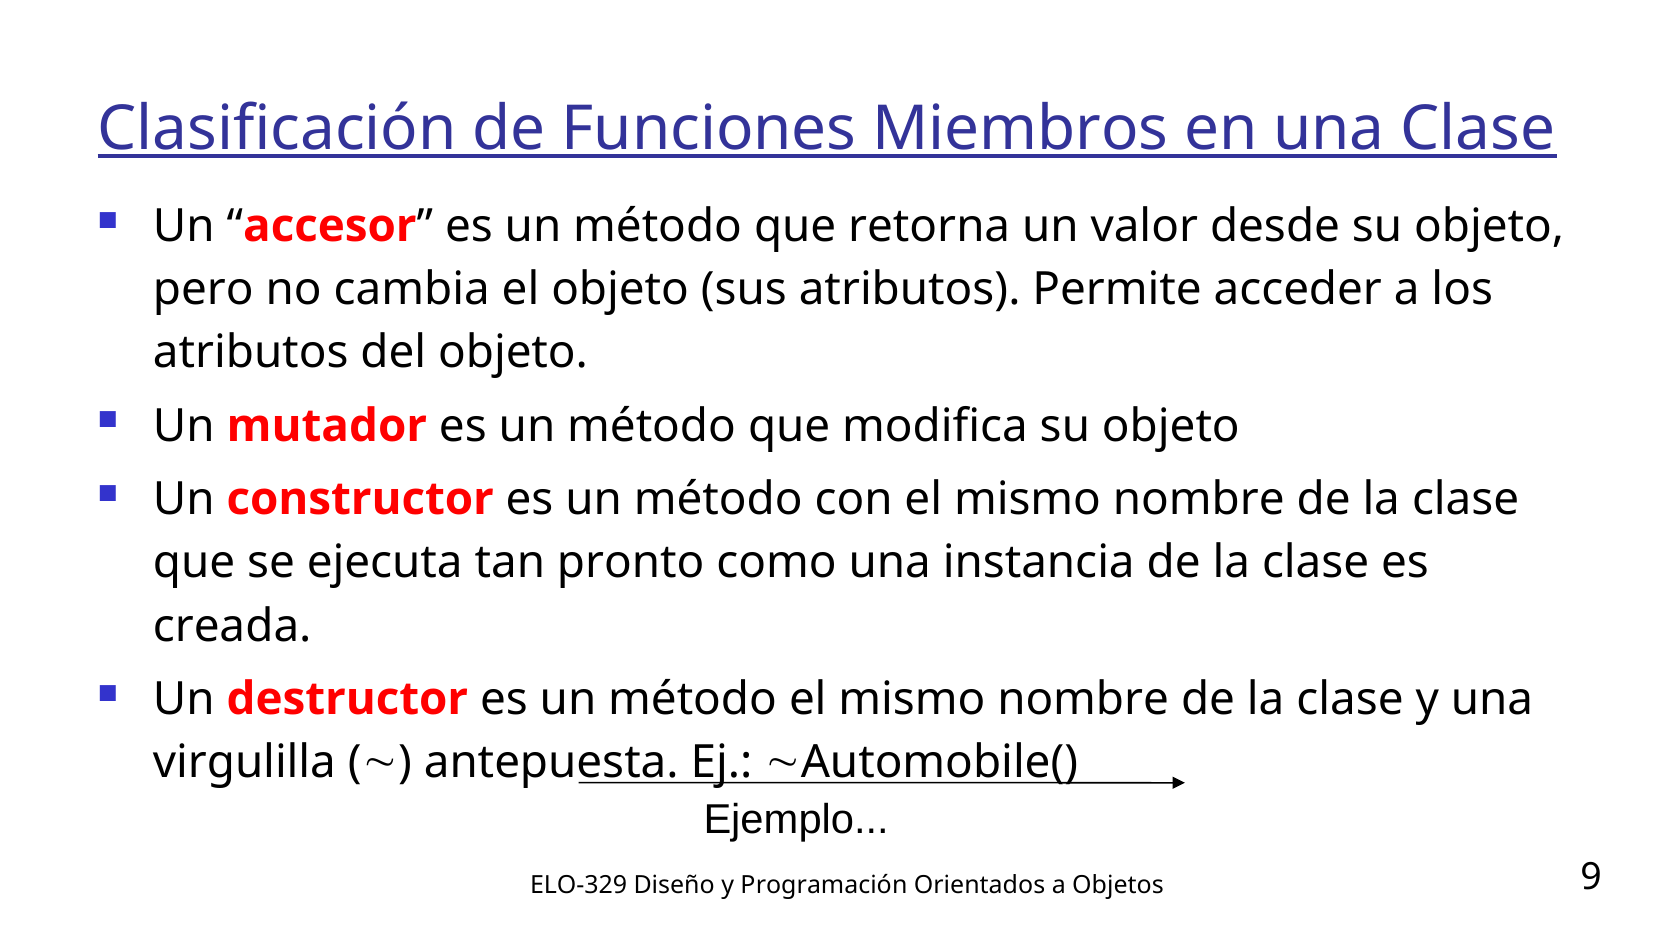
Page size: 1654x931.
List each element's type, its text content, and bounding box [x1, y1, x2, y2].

list Un “accesor” es un método que retorna un valor desde su objeto, pero no cambia el objeto (sus atributos). Permite acceder a los atributos del objeto. Un mutador es un método que modifica su objeto Un constructor es un método con el mismo nombre de la clase que se ejecuta tan pronto como una instancia de la clase es creada. Un destructor es un método el mismo nombre de la clase y una virgulilla () antepuesta. Ej.: Automobile()‏ [82, 184, 1612, 863]
title Clasificación de Funciones Miembros en una Clase [82, 25, 1654, 175]
